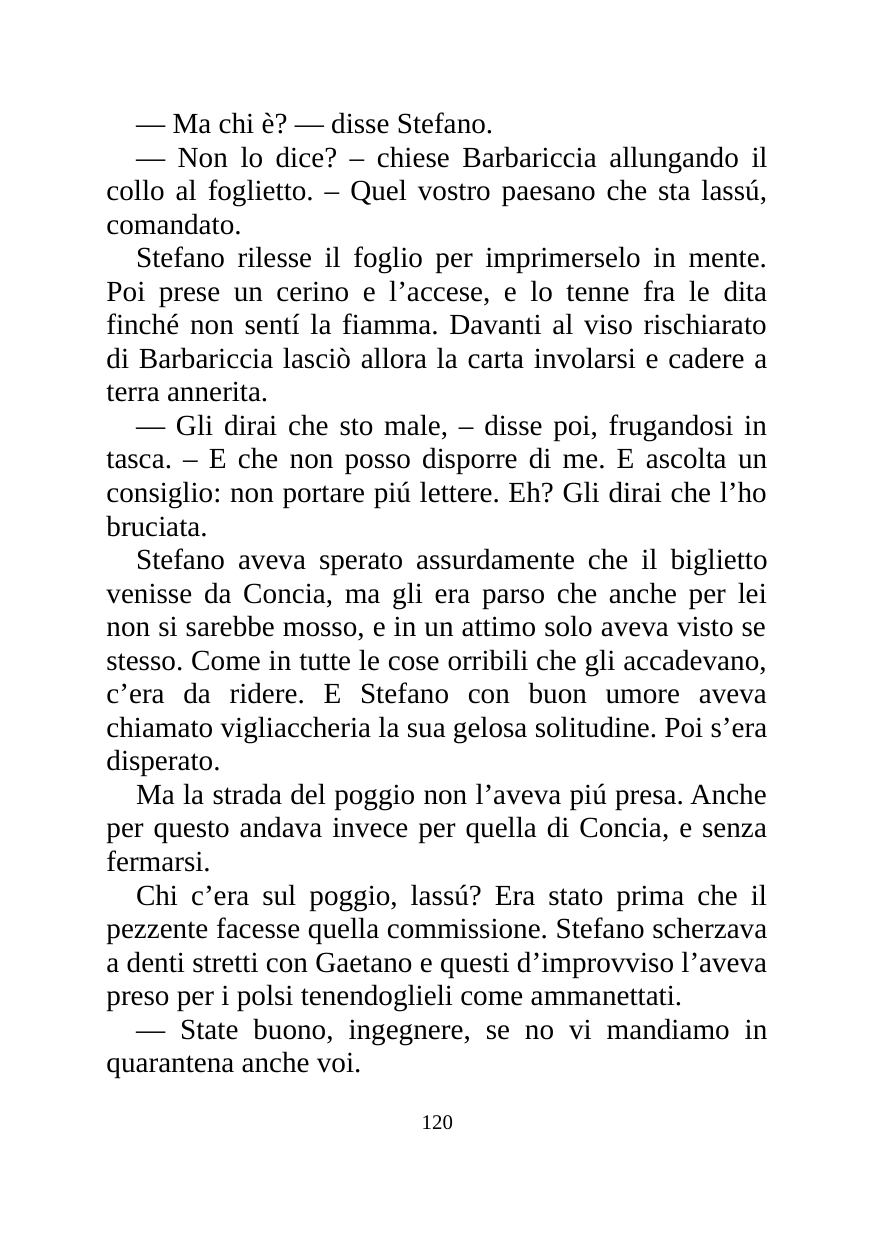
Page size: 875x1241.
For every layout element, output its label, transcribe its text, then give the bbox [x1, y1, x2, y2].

text — State buono, ingegnere, se no vi mandiamo in quarantena anche voi. [106, 1012, 768, 1079]
text Stefano rilesse il foglio per imprimerselo in mente. Poi prese un cerino e l’accese, e lo tenne fra le dita finché non sentí la fiamma. Davanti al viso rischiarato di Barbariccia lasciò allora la carta involarsi e cadere a terra annerita. [106, 240, 768, 408]
text Stefano aveva sperato assurdamente che il biglietto venisse da Concia, ma gli era parso che anche per lei non si sarebbe mosso, e in un attimo solo aveva visto se stesso. Come in tutte le cose orribili che gli accadevano, c’era da ridere. E Stefano con buon umore aveva chiamato vigliaccheria la sua gelosa solitudine. Poi s’era disperato. [106, 542, 768, 777]
text — Ma chi è? — disse Stefano. [106, 106, 768, 140]
text Ma la strada del poggio non l’aveva piú presa. Anche per questo andava invece per quella di Concia, e senza fermarsi. [106, 777, 768, 878]
text — Gli dirai che sto male, – disse poi, frugandosi in tasca. – E che non posso disporre di me. E ascolta un consiglio: non portare piú lettere. Eh? Gli dirai che l’ho bruciata. [106, 408, 768, 542]
text Chi c’era sul poggio, lassú? Era stato prima che il pezzente facesse quella commissione. Stefano scherzava a denti stretti con Gaetano e questi d’improvviso l’aveva preso per i polsi tenendoglieli come ammanettati. [106, 878, 768, 1012]
text — Non lo dice? – chiese Barbariccia allungando il collo al foglietto. – Quel vostro paesano che sta lassú, comandato. [106, 140, 768, 240]
